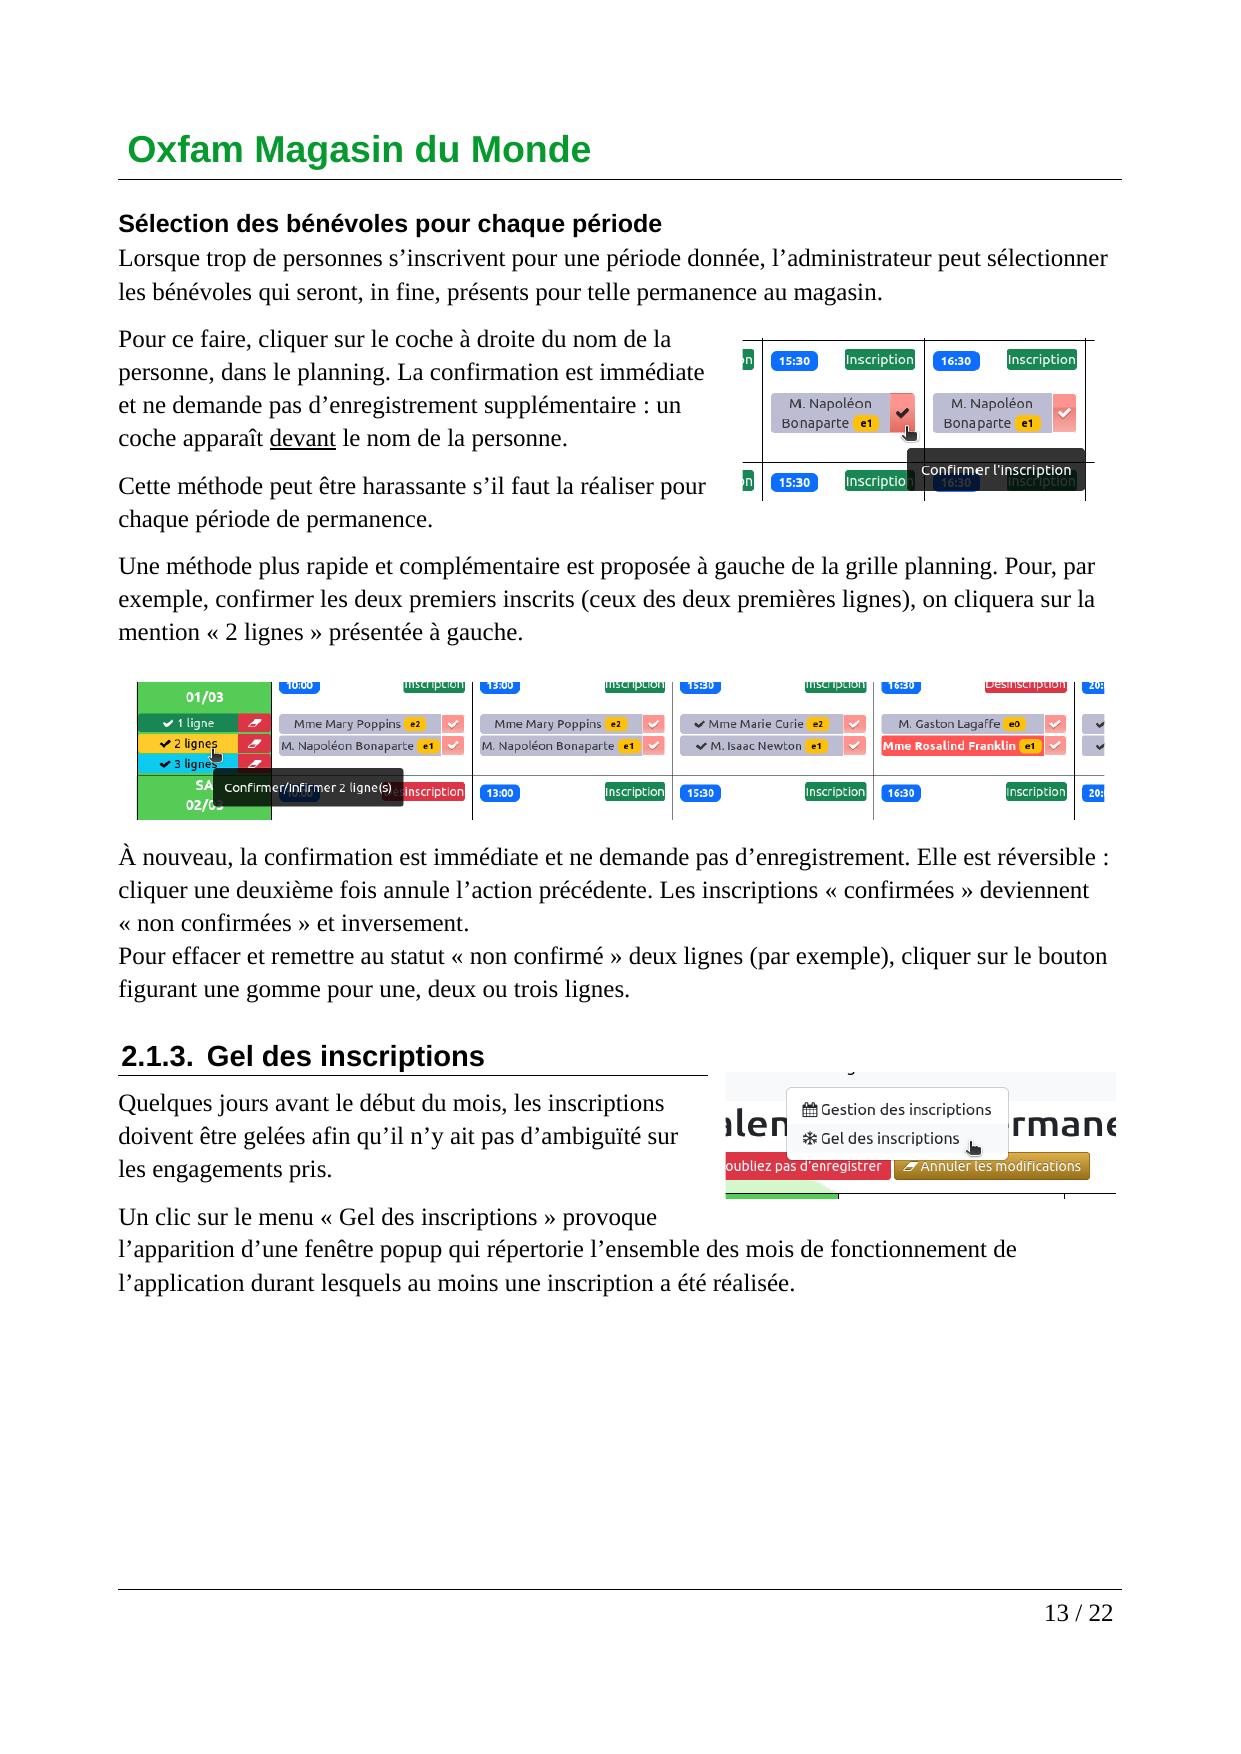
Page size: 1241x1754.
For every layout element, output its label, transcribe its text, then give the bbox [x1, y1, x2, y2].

subtitle Sélection des bénévoles pour chaque période [118, 208, 1122, 237]
text Cette méthode peut être harassante s’il faut la réaliser pour chaque période de permanence. [118, 471, 1122, 533]
picture [725, 1072, 1116, 1199]
picture [742, 338, 1095, 501]
text Pour ce faire, cliquer sur le coche à droite du nom de la personne, dans le planning. La confirmation est immédiate et ne demande pas d’enregistrement supplémentaire : un coche apparaît devant le nom de la personne. [118, 321, 1122, 518]
text Quelques jours avant le début du mois, les inscriptions doivent être gelées afin qu’il n’y ait pas d’ambiguïté sur les engagements pris. [118, 1088, 708, 1183]
subtitle Gel des inscriptions [118, 1036, 1134, 1216]
text Lorsque trop de personnes s’inscrivent pour une période donnée, l’administrateur peut sélectionner les bénévoles qui seront, in fine, présents pour telle permanence au magasin. [118, 243, 1122, 305]
text À nouveau, la confirmation est immédiate et ne demande pas d’enregistrement. Elle est réversible : cliquer une deuxième fois annule l’action précédente. Les inscriptions « confirmées » deviennent « non confirmées » et inversement. Pour effacer et remettre au statut « non confirmé » deux lignes (par exemple), cliquer sur le bouton figurant une gomme pour une, deux ou trois lignes. [118, 665, 1122, 1002]
text Une méthode plus rapide et complémentaire est proposée à gauche de la grille planning. Pour, par exemple, confirmer les deux premiers inscrits (ceux des deux premières lignes), on cliquera sur la mention « 2 lignes » présentée à gauche. [118, 551, 1122, 646]
text Un clic sur le menu « Gel des inscriptions » provoque l’apparition d’une fenêtre popup qui répertorie l’ensemble des mois de fonctionnement de l’application durant lesquels au moins une inscription a été réalisée. [118, 1202, 1122, 1296]
picture [135, 682, 1105, 820]
